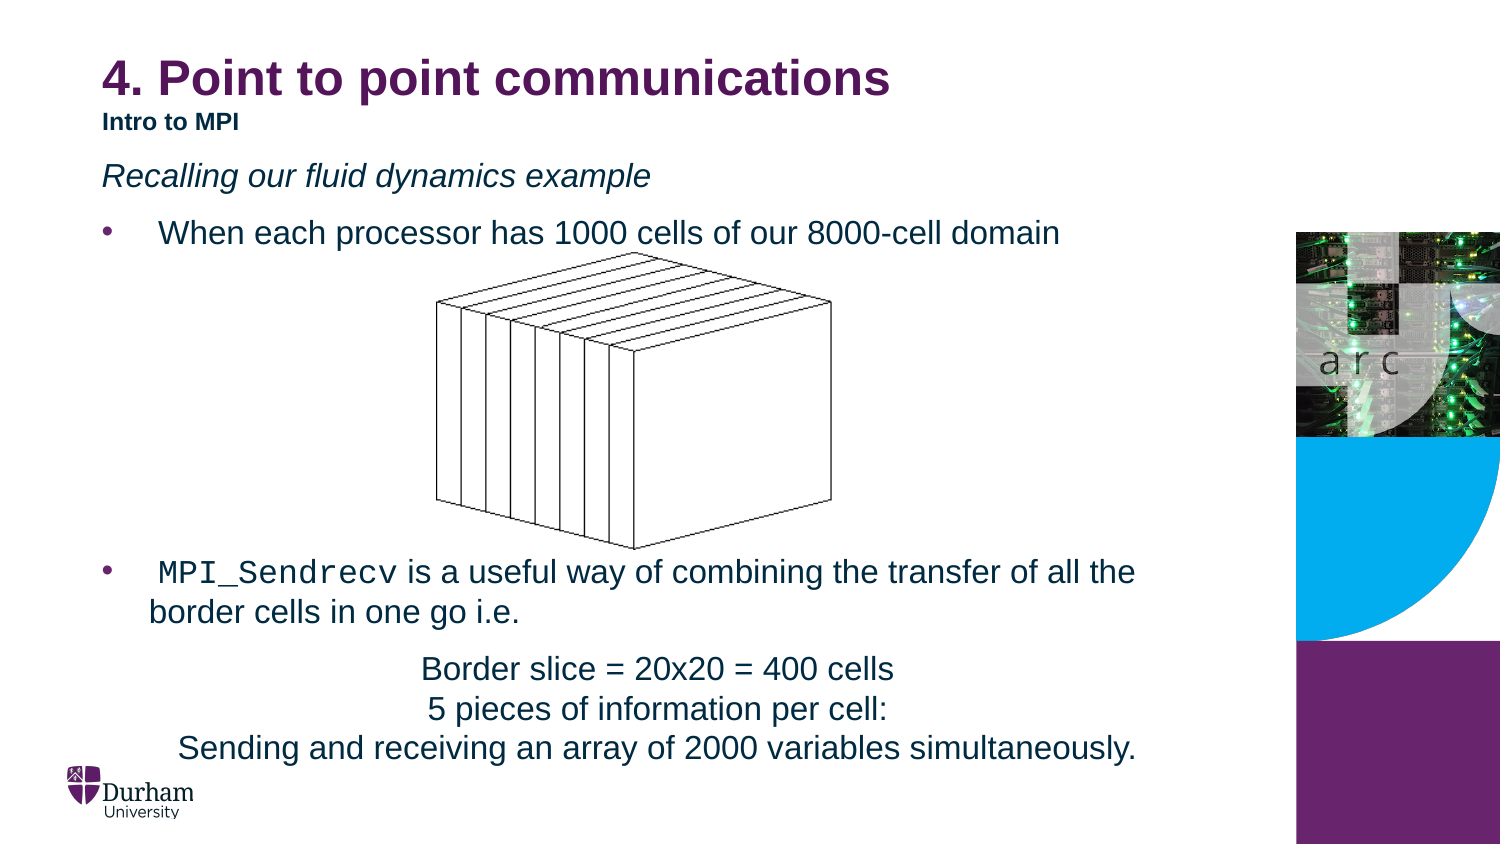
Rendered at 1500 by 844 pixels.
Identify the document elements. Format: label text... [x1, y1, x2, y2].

title 4. Point to point communications Intro to MPI [101, 45, 1399, 187]
text_box [1296, 640, 1500, 844]
picture [436, 251, 833, 550]
list Recalling our fluid dynamics example When each processor has 1000 cells of our 8000-cell domain MPI_Sendrecv is a useful way of combining the transfer of all the border cells in one go i.e. Border slice = 20x20 = 400 cells 5 pieces of information per cell: Sending and receiving an array of 2000 variables simultaneously. [101, 154, 1215, 740]
picture [67, 766, 193, 819]
picture [1332, 467, 1500, 640]
picture [1296, 232, 1500, 436]
